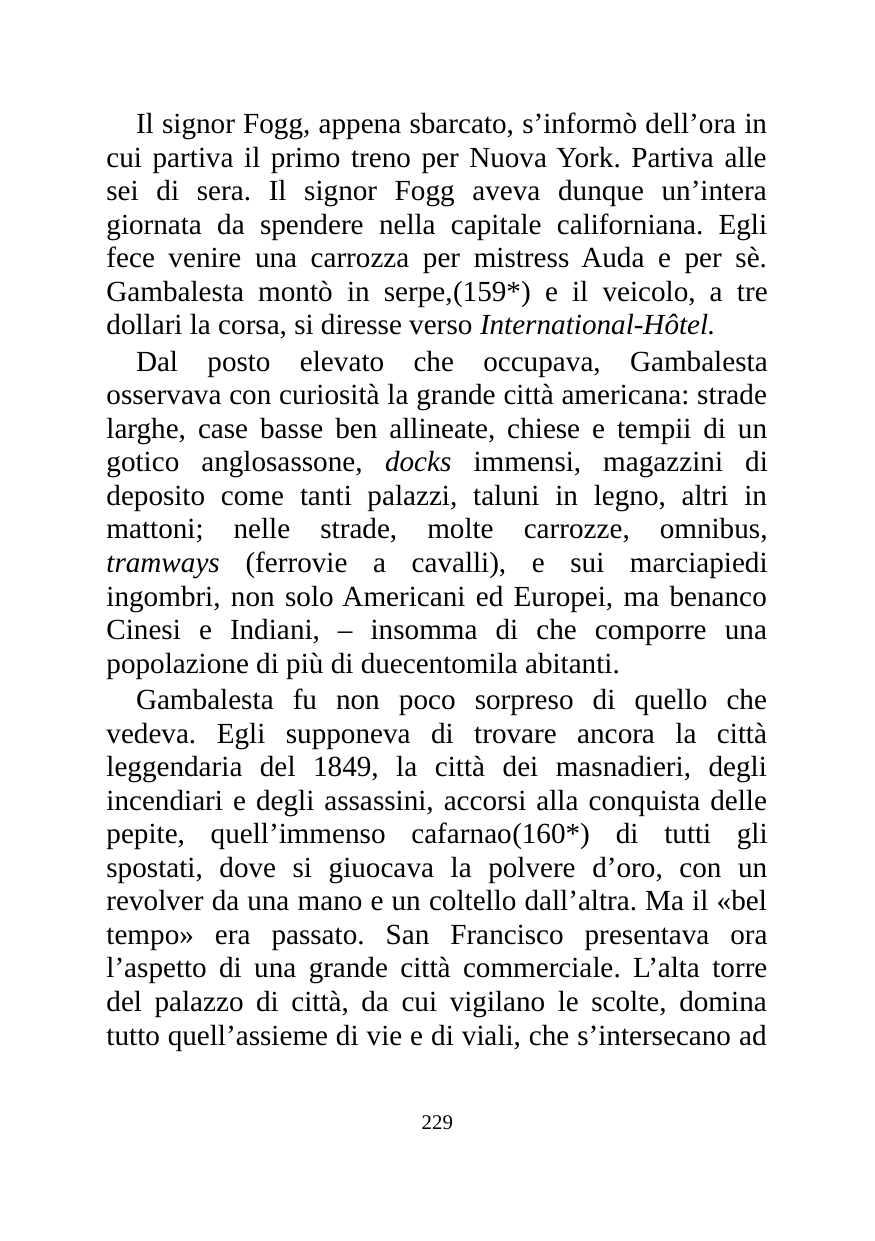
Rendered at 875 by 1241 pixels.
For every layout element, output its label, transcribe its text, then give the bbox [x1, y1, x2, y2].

text Il signor Fogg, appena sbarcato, s’informò dell’ora in cui partiva il primo treno per Nuova York. Partiva alle sei di sera. Il signor Fogg aveva dunque un’intera giornata da spendere nella capitale californiana. Egli fece venire una carrozza per mistress Auda e per sè. Gambalesta montò in serpe,(159*) e il veicolo, a tre dollari la corsa, si diresse verso International-Hôtel. [106, 106, 768, 341]
text Gambalesta fu non poco sorpreso di quello che vedeva. Egli supponeva di trovare ancora la città leggendaria del 1849, la città dei masnadieri, degli incendiari e degli assassini, accorsi alla conquista delle pepite, quell’immenso cafarnao(160*) di tutti gli spostati, dove si giuocava la polvere d’oro, con un revolver da una mano e un coltello dall’altra. Ma il «bel tempo» era passato. San Francisco presentava ora l’aspetto di una grande città commerciale. L’alta torre del palazzo di città, da cui vigilano le scolte, domina tutto quell’assieme di vie e di viali, che s’intersecano ad [106, 682, 768, 1051]
text Dal posto elevato che occupava, Gambalesta osservava con curiosità la grande città americana: strade larghe, case basse ben allineate, chiese e tempii di un gotico anglosassone, docks immensi, magazzini di deposito come tanti palazzi, taluni in legno, altri in mattoni; nelle strade, molte carrozze, omnibus, tramways (ferrovie a cavalli), e sui marciapiedi ingombri, non solo Americani ed Europei, ma benanco Cinesi e Indiani, – insomma di che comporre una popolazione di più di duecentomila abitanti. [106, 344, 768, 679]
